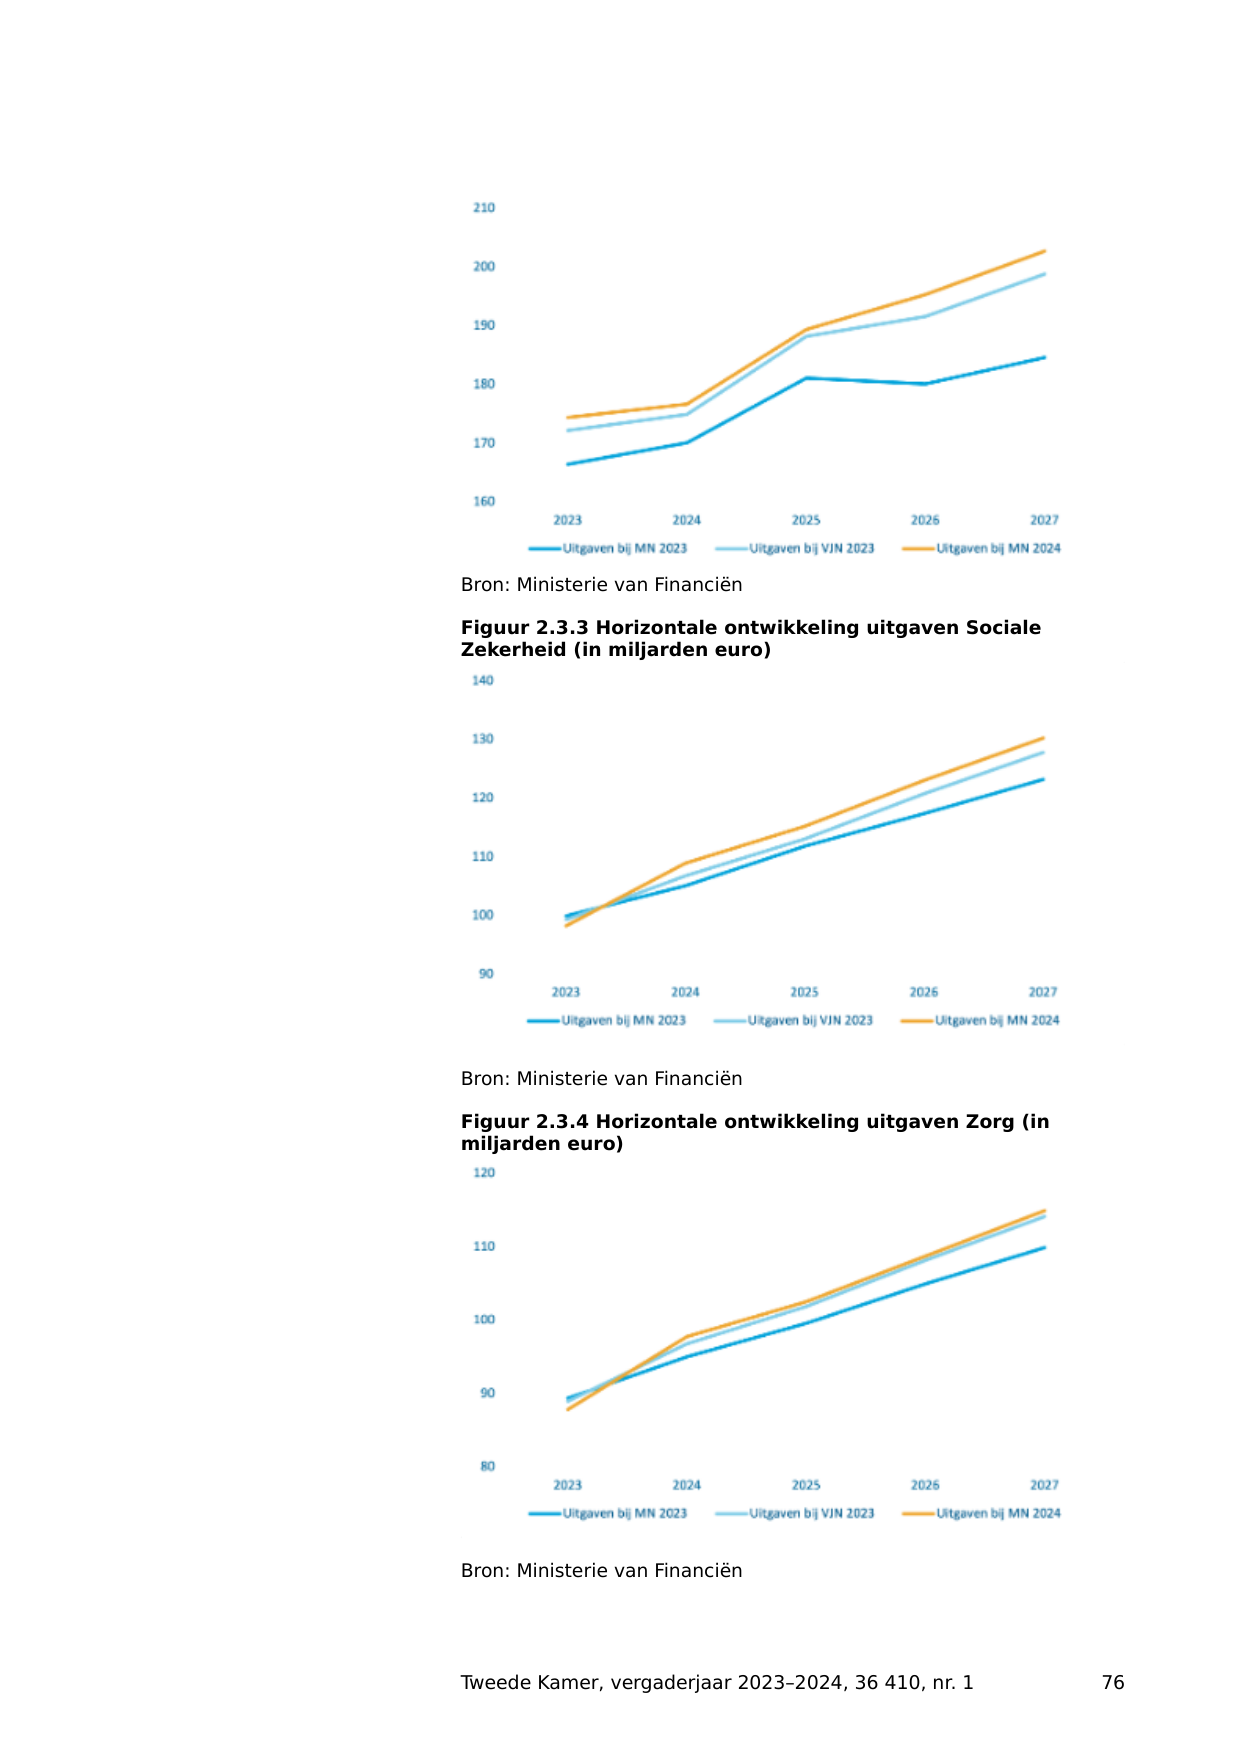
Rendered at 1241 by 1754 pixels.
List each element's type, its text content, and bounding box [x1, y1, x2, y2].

text Bron: Ministerie van Financiën [461, 1068, 1125, 1089]
title Figuur 2.3.3 Horizontale ontwikkeling uitgaven Sociale Zekerheid (in miljarden euro) [461, 617, 1125, 661]
title Figuur 2.3.4 Horizontale ontwikkeling uitgaven Zorg (in miljarden euro) [461, 1112, 1125, 1155]
text Bron: Ministerie van Financiën [461, 1560, 1125, 1582]
text Bron: Ministerie van Financiën [461, 573, 1125, 595]
